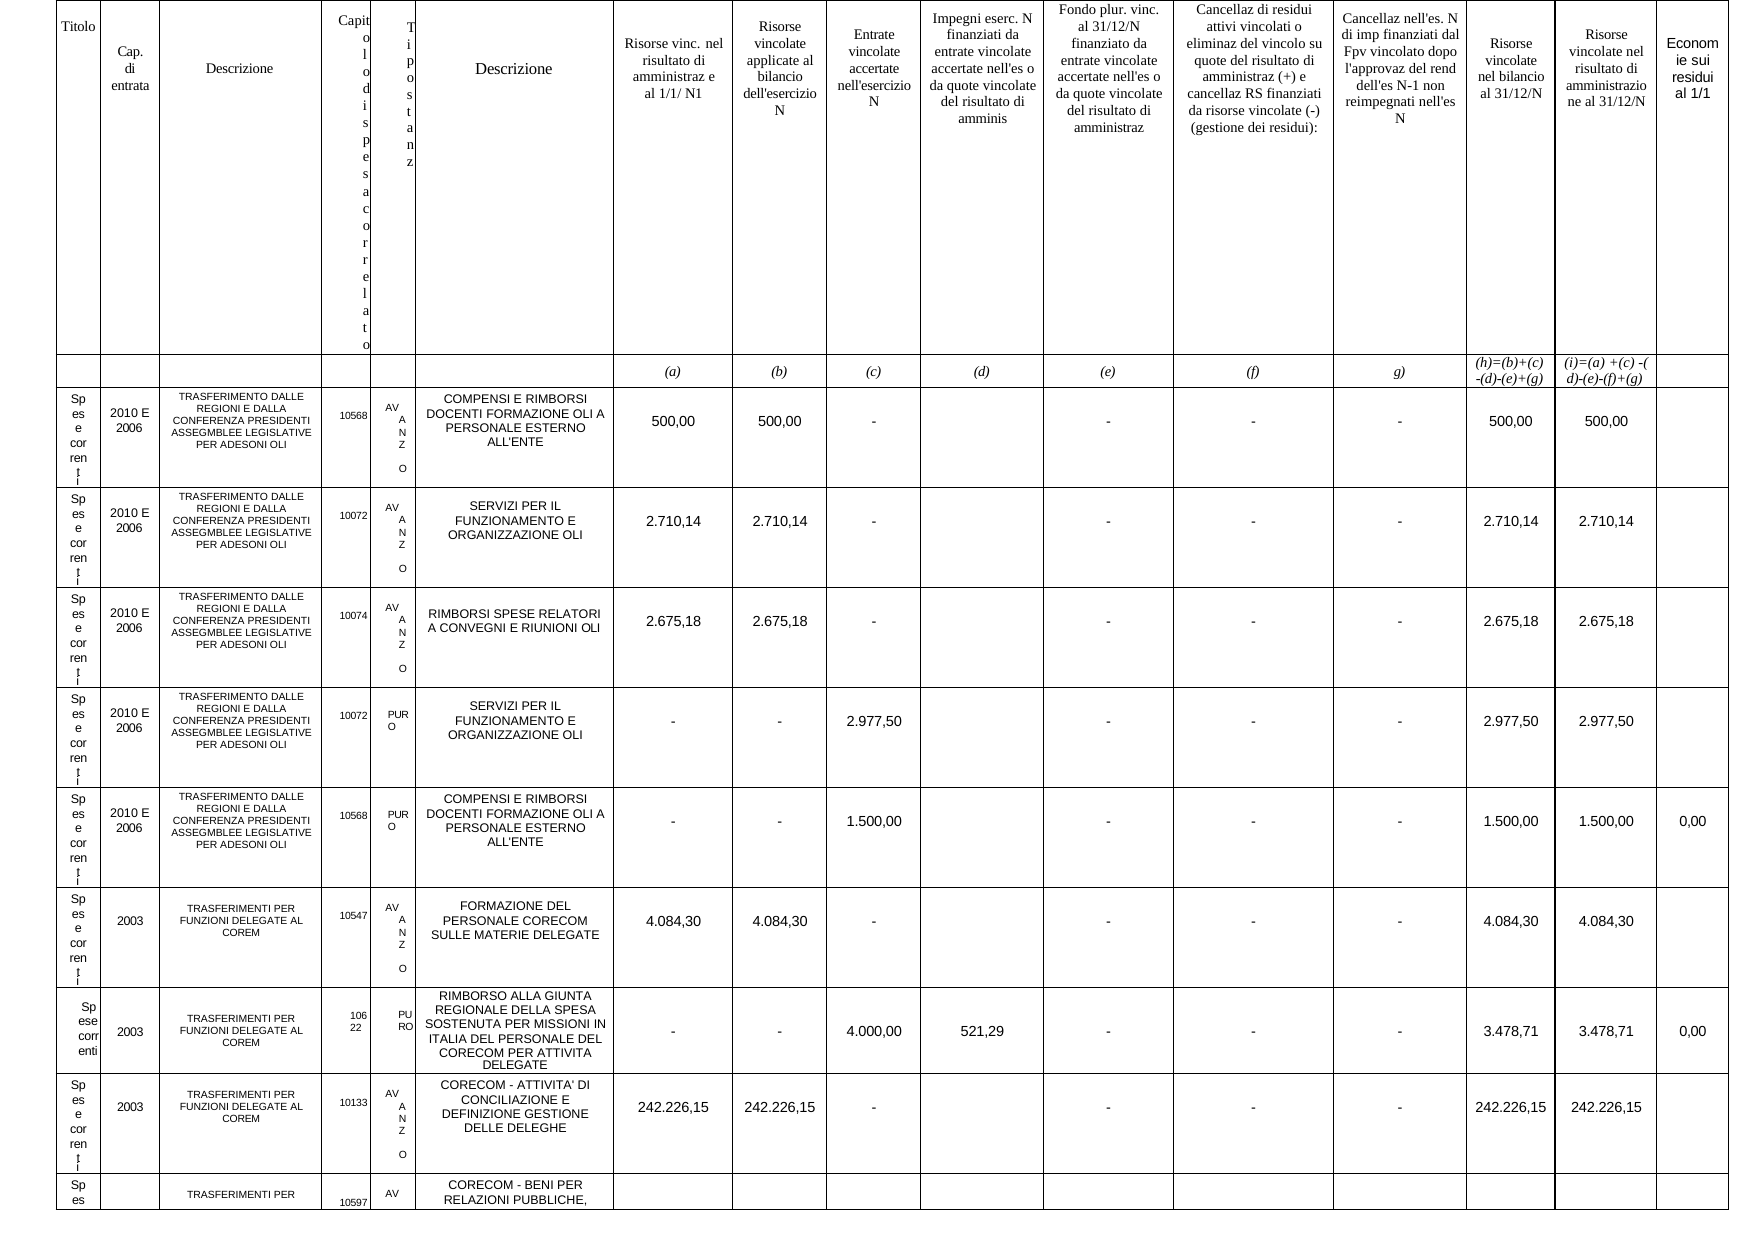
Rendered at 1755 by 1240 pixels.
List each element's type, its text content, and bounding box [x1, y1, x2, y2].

table_cell [1657, 588, 1728, 687]
table_cell - [1334, 788, 1466, 887]
table_cell TRASFERIMENTI PER FUNZIONI DELEGATE AL COREM [160, 888, 321, 987]
table_cell AVANZ O [371, 1074, 415, 1173]
table_cell 2.675,18 [1467, 588, 1554, 687]
table_cell - [1334, 1174, 1466, 1209]
table_cell TRASFERIMENTI PER FUNZIONI DELEGATE AL COREM [160, 988, 321, 1073]
table_cell AVANZ O [371, 888, 415, 987]
table_cell g) [1334, 355, 1466, 387]
table_cell - [1044, 1174, 1173, 1209]
table_cell - [733, 688, 826, 787]
table_cell [921, 788, 1043, 887]
table_cell [1657, 488, 1728, 587]
table_cell - [1334, 588, 1466, 687]
table_cell (b) [733, 355, 826, 387]
table_cell - [1174, 488, 1333, 587]
table_cell 242.226,15 [1467, 1074, 1554, 1173]
table_cell Spese corrent i [57, 488, 100, 587]
table_cell [371, 355, 415, 387]
table_header Econom ie sui residui al 1/1 [1657, 1, 1728, 353]
table_cell - [614, 988, 732, 1073]
table_cell [1657, 1174, 1728, 1209]
table_cell 2003 [101, 888, 159, 987]
table_cell 4.000,00 [827, 988, 920, 1073]
table_header Titolo [57, 1, 100, 353]
table_cell 4.084,30 [1467, 888, 1554, 987]
table_cell (f) [1174, 355, 1333, 387]
table_cell Spese corrent i [57, 388, 100, 487]
table_cell - [1174, 688, 1333, 787]
table_header Descrizione [416, 1, 613, 353]
table_cell PURO [371, 788, 415, 887]
table_cell 2.710,14 [1467, 488, 1554, 587]
table_cell - [1044, 788, 1173, 887]
table_cell TRASFERIMENTO DALLE REGIONI E DALLA CONFERENZA PRESIDENTI ASSEGMBLEE LEGISLATIVE PER ADESONI OLI [160, 488, 321, 587]
table_cell PURO [371, 988, 415, 1073]
table_cell TRASFERIMENTI PER FUNZIONI DELEGATE AL COREM [160, 1074, 321, 1173]
table_cell - [1334, 388, 1466, 487]
table_cell 2010 E 2006 [101, 688, 159, 787]
table_cell [1657, 888, 1728, 987]
table_cell [921, 888, 1043, 987]
table_cell Spese correnti [57, 988, 100, 1073]
table_cell - [1334, 688, 1466, 787]
table_cell 2.710,14 [733, 488, 826, 587]
table_cell [733, 1174, 826, 1209]
table_cell - [1044, 988, 1173, 1073]
table_cell AVANZ O [371, 388, 415, 487]
table_header Risorse vinc. nel risultato di amministraz e al 1/1/ N1 [614, 1, 732, 353]
table_cell TRASFERIMENTO DALLE REGIONI E DALLA CONFERENZA PRESIDENTI ASSEGMBLEE LEGISLATIVE PER ADESONI OLI [160, 588, 321, 687]
table_cell - [1044, 688, 1173, 787]
table_cell 10597 [322, 1174, 370, 1209]
table_cell 0,00 [1657, 988, 1728, 1073]
table_cell 10072 [322, 488, 370, 587]
table_cell [57, 355, 100, 387]
table_header Cancellaz di residui attivi vincolati o eliminaz del vincolo su quote del risultato di amministraz (+) e cancellaz RS finanziati da risorse vincolate (-) (gestione dei residui): [1174, 1, 1333, 353]
table_cell RIMBORSO ALLA GIUNTA REGIONALE DELLA SPESA SOSTENUTA PER MISSIONI IN ITALIA DEL PERSONALE DEL CORECOM PER ATTIVITA DELEGATE [416, 988, 613, 1073]
table_cell [614, 1174, 732, 1209]
table_cell [416, 355, 613, 387]
table_header Impegni eserc. N finanziati da entrate vincolate accertate nell'es o da quote vincolate del risultato di amminis [921, 1, 1043, 353]
table_cell (e) [1044, 355, 1173, 387]
table_header Risorse vincolate nel risultato di amministrazio ne al 31/12/N [1556, 1, 1656, 353]
table_cell CORECOM - BENI PER RELAZIONI PUBBLICHE, [416, 1174, 613, 1209]
table_header Risorse vincolate applicate al bilancio dell'esercizio N [733, 1, 826, 353]
table_cell 500,00 [733, 388, 826, 487]
table_cell AVANZ O [371, 588, 415, 687]
table_cell 4.084,30 [733, 888, 826, 987]
table_cell [921, 588, 1043, 687]
table_cell (h)=(b)+(c) -(d)-(e)+(g) [1467, 355, 1554, 387]
table_cell - [614, 788, 732, 887]
table_cell - [1044, 588, 1173, 687]
table_header Cancellaz nell'es. N di imp finanziati dal Fpv vincolato dopo l'approvaz del rend dell'es N-1 non reimpegnati nell'es N [1334, 1, 1466, 353]
table_cell - [614, 688, 732, 787]
table_header Cap. di entrata [101, 1, 159, 353]
table_cell [101, 1174, 159, 1209]
table_cell 500,00 [614, 388, 732, 487]
table_cell (a) [614, 355, 732, 387]
table_cell - [1334, 888, 1466, 987]
table_cell 242.226,15 [1556, 1074, 1656, 1173]
table_cell - [827, 888, 920, 987]
table_cell 2003 [101, 988, 159, 1073]
table_cell Spese corrent i [57, 888, 100, 987]
table_cell 521,29 [921, 988, 1043, 1073]
table_cell - [1174, 988, 1333, 1073]
table_cell COMPENSI E RIMBORSI DOCENTI FORMAZIONE OLI A PERSONALE ESTERNO ALL'ENTE [416, 388, 613, 487]
table_cell - [733, 988, 826, 1073]
table_cell SERVIZI PER IL FUNZIONAMENTO E ORGANIZZAZIONE OLI [416, 488, 613, 587]
table_header Capitolo di spesa correlato [322, 1, 370, 353]
table_cell [1657, 688, 1728, 787]
table_cell TRASFERIMENTO DALLE REGIONI E DALLA CONFERENZA PRESIDENTI ASSEGMBLEE LEGISLATIVE PER ADESONI OLI [160, 788, 321, 887]
table_cell - [827, 488, 920, 587]
table_cell Spese corrent i [57, 788, 100, 887]
table_cell 1.500,00 [1556, 788, 1656, 887]
table_header Risorse vincolate nel bilancio al 31/12/N [1467, 1, 1554, 353]
table_cell - [1174, 1074, 1333, 1173]
table_cell 500,00 [1556, 388, 1656, 487]
table_cell - [1174, 888, 1333, 987]
table_cell 4.084,30 [1556, 888, 1656, 987]
table_cell - [1174, 388, 1333, 487]
table_cell - [1044, 888, 1173, 987]
table_cell [1657, 355, 1728, 387]
table_cell 2010 E 2006 [101, 788, 159, 887]
table_cell - [1174, 588, 1333, 687]
table_cell (d) [921, 355, 1043, 387]
table_cell 10133 [322, 1074, 370, 1173]
table_cell 2.977,50 [827, 688, 920, 787]
table_cell 3.478,71 [1467, 988, 1554, 1073]
table_cell [322, 355, 370, 387]
table_cell SERVIZI PER IL FUNZIONAMENTO E ORGANIZZAZIONE OLI [416, 688, 613, 787]
table_cell 2.675,18 [1556, 588, 1656, 687]
table_cell 10072 [322, 688, 370, 787]
table_cell 2.977,50 [1467, 688, 1554, 787]
table_cell [1657, 388, 1728, 487]
table_cell Spes [57, 1174, 100, 1209]
table_cell 242.226,15 [614, 1074, 732, 1173]
table_cell - [827, 588, 920, 687]
table_cell 0,00 [1657, 788, 1728, 887]
table_cell [101, 355, 159, 387]
table_cell 10568 [322, 788, 370, 887]
table_cell COMPENSI E RIMBORSI DOCENTI FORMAZIONE OLI A PERSONALE ESTERNO ALL'ENTE [416, 788, 613, 887]
table_cell - [827, 388, 920, 487]
table_cell (c) [827, 355, 920, 387]
table_cell [160, 355, 321, 387]
table_cell 2.977,50 [1556, 688, 1656, 787]
table_cell TRASFERIMENTO DALLE REGIONI E DALLA CONFERENZA PRESIDENTI ASSEGMBLEE LEGISLATIVE PER ADESONI OLI [160, 688, 321, 787]
table_cell PURO [371, 688, 415, 787]
table_cell 2.710,14 [614, 488, 732, 587]
table_cell 1.500,00 [827, 788, 920, 887]
table_cell [921, 688, 1043, 787]
table_cell - [733, 788, 826, 887]
table_cell 2.675,18 [733, 588, 826, 687]
table_cell - [827, 1074, 920, 1173]
table_cell [1556, 1174, 1656, 1209]
table_header Descrizione [160, 1, 321, 353]
table_cell 500,00 [1467, 388, 1554, 487]
table_cell - [1044, 1074, 1173, 1173]
table_cell - [1174, 788, 1333, 887]
table_cell CORECOM - ATTIVITA' DI CONCILIAZIONE E DEFINIZIONE GESTIONE DELLE DELEGHE [416, 1074, 613, 1173]
table_cell 2003 [101, 1074, 159, 1173]
table_cell 4.084,30 [614, 888, 732, 987]
table_cell (i)=(a) +(c) -( d)-(e)-(f)+(g) [1556, 355, 1656, 387]
table_cell - [1334, 1074, 1466, 1173]
table_cell - [1044, 388, 1173, 487]
table_cell - [1044, 488, 1173, 587]
table_cell 2.710,14 [1556, 488, 1656, 587]
table_cell [1467, 1174, 1554, 1209]
table_cell [921, 488, 1043, 587]
table_cell [921, 388, 1043, 487]
table_cell 1.500,00 [1467, 788, 1554, 887]
table_cell TRASFERIMENTO DALLE REGIONI E DALLA CONFERENZA PRESIDENTI ASSEGMBLEE LEGISLATIVE PER ADESONI OLI [160, 388, 321, 487]
table_cell Spese corrent i [57, 1074, 100, 1173]
table_cell TRASFERIMENTI PER [160, 1174, 321, 1209]
table_cell 2.675,18 [614, 588, 732, 687]
table_cell [1657, 1074, 1728, 1173]
table_header Tipo stanz [371, 1, 415, 353]
table_cell 2010 E 2006 [101, 588, 159, 687]
table_cell 10622 [322, 988, 370, 1073]
table_cell AVANZ O [371, 488, 415, 587]
table_cell 10074 [322, 588, 370, 687]
table_cell 10547 [322, 888, 370, 987]
table_header Fondo plur. vinc. al 31/12/N finanziato da entrate vincolate accertate nell'es o da quote vincolate del risultato di amministraz [1044, 1, 1173, 353]
table_cell 2010 E 2006 [101, 488, 159, 587]
table_cell - [1334, 988, 1466, 1073]
table_cell - [1334, 488, 1466, 587]
table_header Entrate vincolate accertate nell'esercizio N [827, 1, 920, 353]
table_cell Spese corrent i [57, 688, 100, 787]
table_cell - [1174, 1174, 1333, 1209]
table_cell RIMBORSI SPESE RELATORI A CONVEGNI E RIUNIONI OLI [416, 588, 613, 687]
table_cell - [827, 1174, 920, 1209]
table_cell 2010 E 2006 [101, 388, 159, 487]
table_cell Spese corrent i [57, 588, 100, 687]
table_cell [921, 1074, 1043, 1173]
table_cell 242.226,15 [733, 1074, 826, 1173]
table_cell 10568 [322, 388, 370, 487]
table_cell [921, 1174, 1043, 1209]
table_cell FORMAZIONE DEL PERSONALE CORECOM SULLE MATERIE DELEGATE [416, 888, 613, 987]
table_cell 3.478,71 [1556, 988, 1656, 1073]
table_cell AV [371, 1174, 415, 1209]
